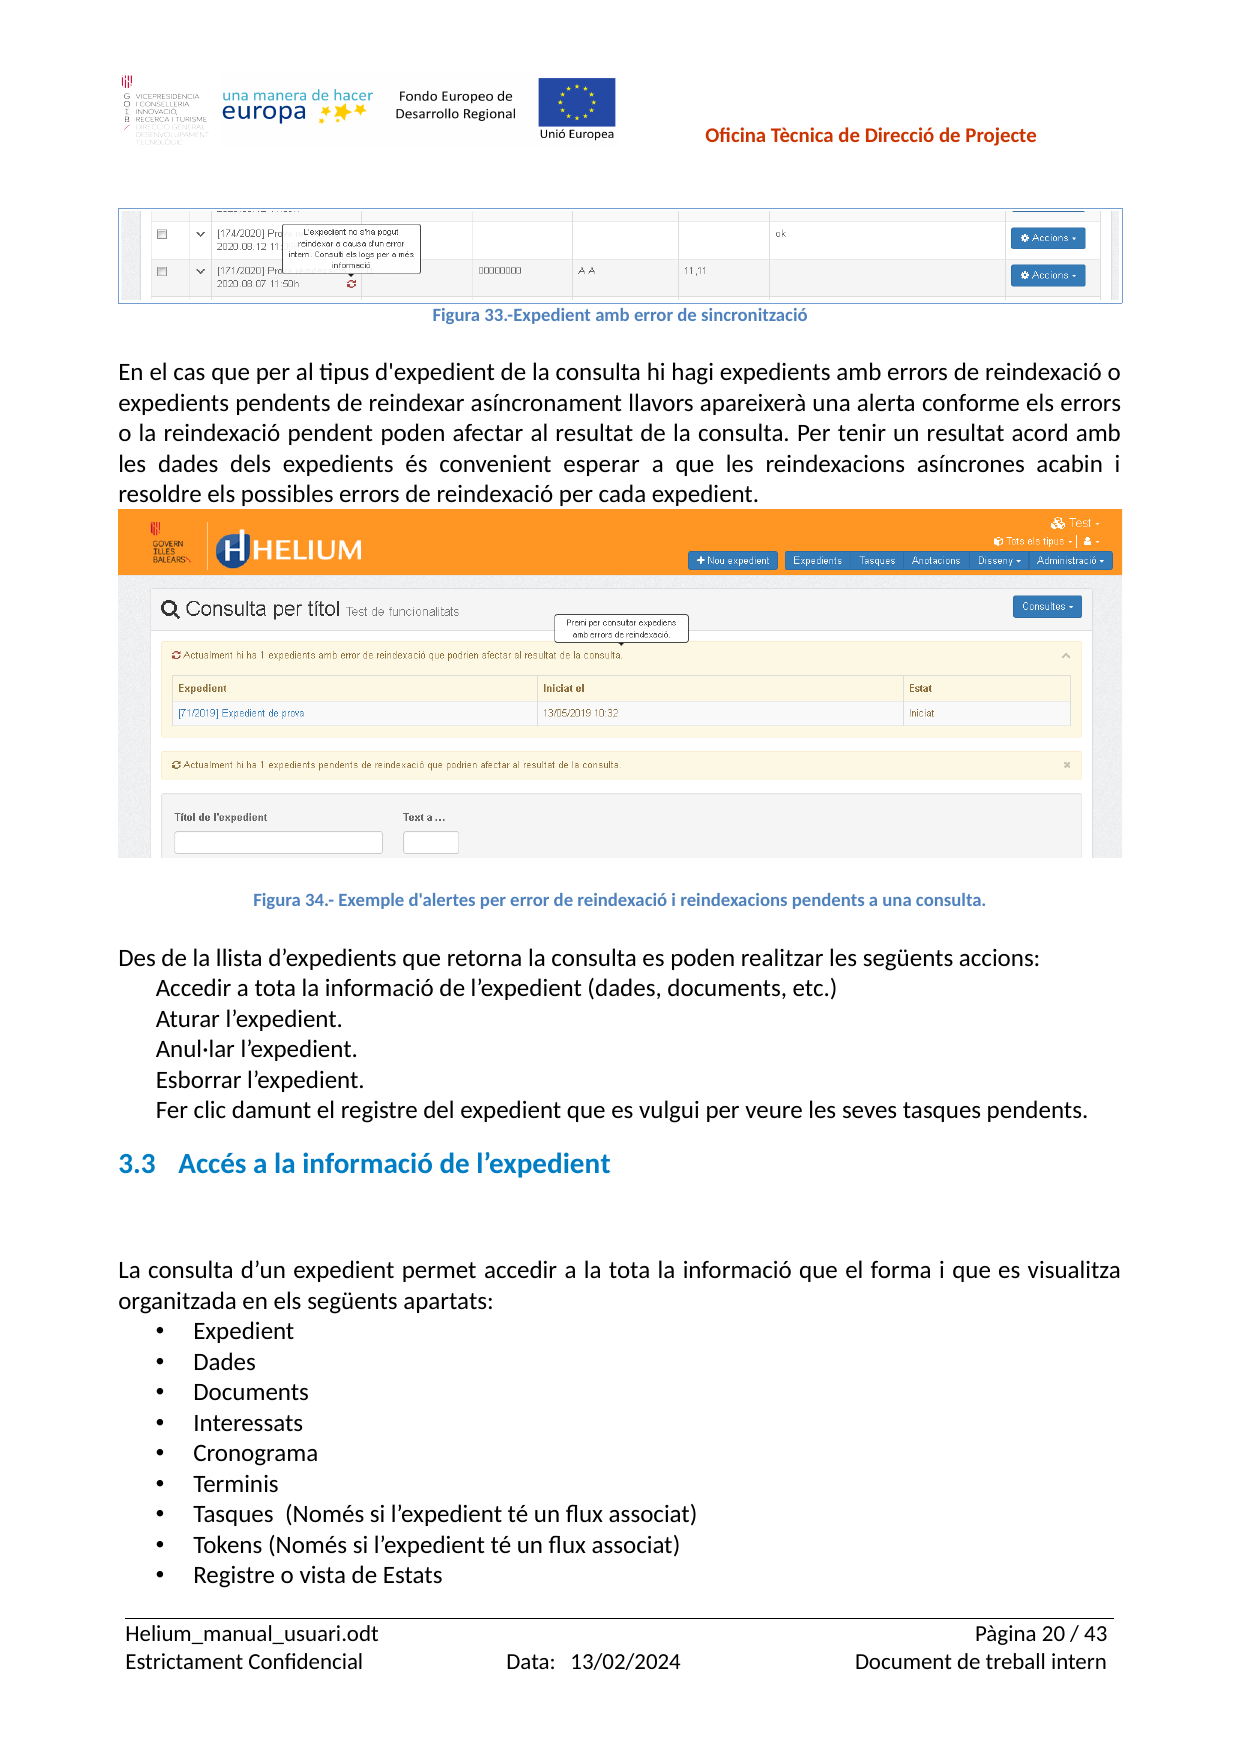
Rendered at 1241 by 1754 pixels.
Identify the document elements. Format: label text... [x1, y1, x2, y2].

text Fer clic damunt el registre del expedient que es vulgui per veure les seves tasques pendents. [156, 1094, 1122, 1125]
list Documents [156, 1377, 1122, 1407]
list Tasques (Només si l’expedient té un flux associat) [156, 1499, 1122, 1529]
list Interessats [156, 1407, 1122, 1438]
text Esborrar l’expedient. [118, 1064, 1122, 1094]
list Cronograma [156, 1438, 1122, 1468]
text Figura 33.-Expedient amb error de sincronització [118, 304, 1122, 326]
list Registre o vista de Estats [156, 1560, 1122, 1590]
picture [219, 73, 621, 147]
text Aturar l’expedient. [118, 1003, 1122, 1033]
text La consulta d’un expedient permet accedir a la tota la informació que el forma i que es visualitza organitzada en els següents apartats: [118, 1254, 1122, 1316]
list Expedient [156, 1316, 1122, 1346]
text [119, 209, 1122, 303]
subtitle Accés a la informació de l’expedient [118, 1146, 1122, 1181]
text Accedir a tota la informació de l’expedient (dades, documents, etc.) [156, 972, 1122, 1003]
text Des de la llista d’expedients que retorna la consulta es poden realitzar les següents accions: [118, 942, 1122, 972]
picture [118, 509, 1123, 858]
text Anul·lar l’expedient. [118, 1033, 1122, 1064]
list Tokens (Només si l’expedient té un flux associat) [156, 1529, 1122, 1560]
text En el cas que per al tipus d'expedient de la consulta hi hagi expedients amb errors de reindexació o expedients pendents de reindexar asíncronament llavors apareixerà una alerta conforme els errors o la reindexació pendent poden afectar al resultat de la consulta. Per tenir un resultat acord amb les dades dels expedients és convenient esperar a que les reindexacions asíncrones acabin i resoldre els possibles errors de reindexació per cada expedient. [118, 356, 1122, 509]
picture [121, 211, 1119, 300]
list Terminis [156, 1468, 1122, 1499]
list Dades [156, 1346, 1122, 1377]
picture [118, 73, 213, 147]
text Figura 34.- Exemple d'alertes per error de reindexació i reindexacions pendents a una consulta. [118, 888, 1122, 911]
